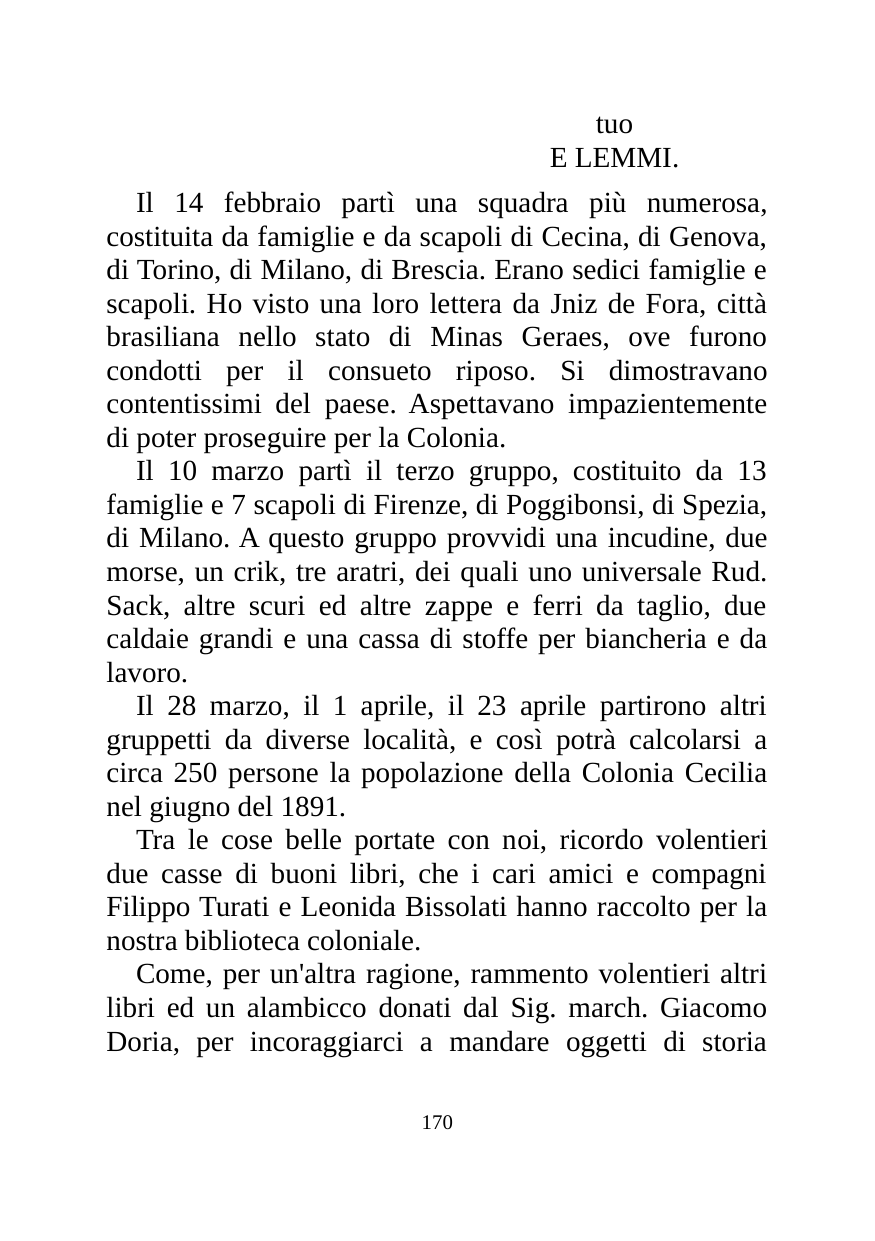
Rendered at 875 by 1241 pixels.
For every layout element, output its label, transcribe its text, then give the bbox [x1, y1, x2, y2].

text Tra le cose belle portate con noi, ricordo volentieri due casse di buoni libri, che i cari amici e compagni Filippo Turati e Leonida Bissolati hanno raccolto per la nostra biblioteca coloniale. [106, 822, 768, 957]
text Come, per un'altra ragione, rammento volentieri altri libri ed un alambicco donati dal Sig. march. Giacomo Doria, per incoraggiarci a mandare oggetti di storia [106, 957, 768, 1057]
text Il 14 febbraio partì una squadra più numerosa, costituita da famiglie e da scapoli di Cecina, di Genova, di Torino, di Milano, di Brescia. Erano sedici famiglie e scapoli. Ho visto una loro lettera da Jniz de Fora, città brasiliana nello stato di Minas Geraes, ove furono condotti per il consueto riposo. Si dimostravano contentissimi del paese. Aspettavano impazientemente di poter proseguire per la Colonia. [106, 185, 768, 453]
text tuo E LEMMI. [461, 106, 768, 173]
text Il 28 marzo, il 1 aprile, il 23 aprile partirono altri gruppetti da diverse località, e così potrà calcolarsi a circa 250 persone la popolazione della Colonia Cecilia nel giugno del 1891. [106, 688, 768, 822]
text Il 10 marzo partì il terzo gruppo, costituito da 13 famiglie e 7 scapoli di Firenze, di Poggibonsi, di Spezia, di Milano. A questo gruppo provvidi una incudine, due morse, un crik, tre aratri, dei quali uno universale Rud. Sack, altre scuri ed altre zappe e ferri da taglio, due caldaie grandi e una cassa di stoffe per biancheria e da lavoro. [106, 453, 768, 688]
